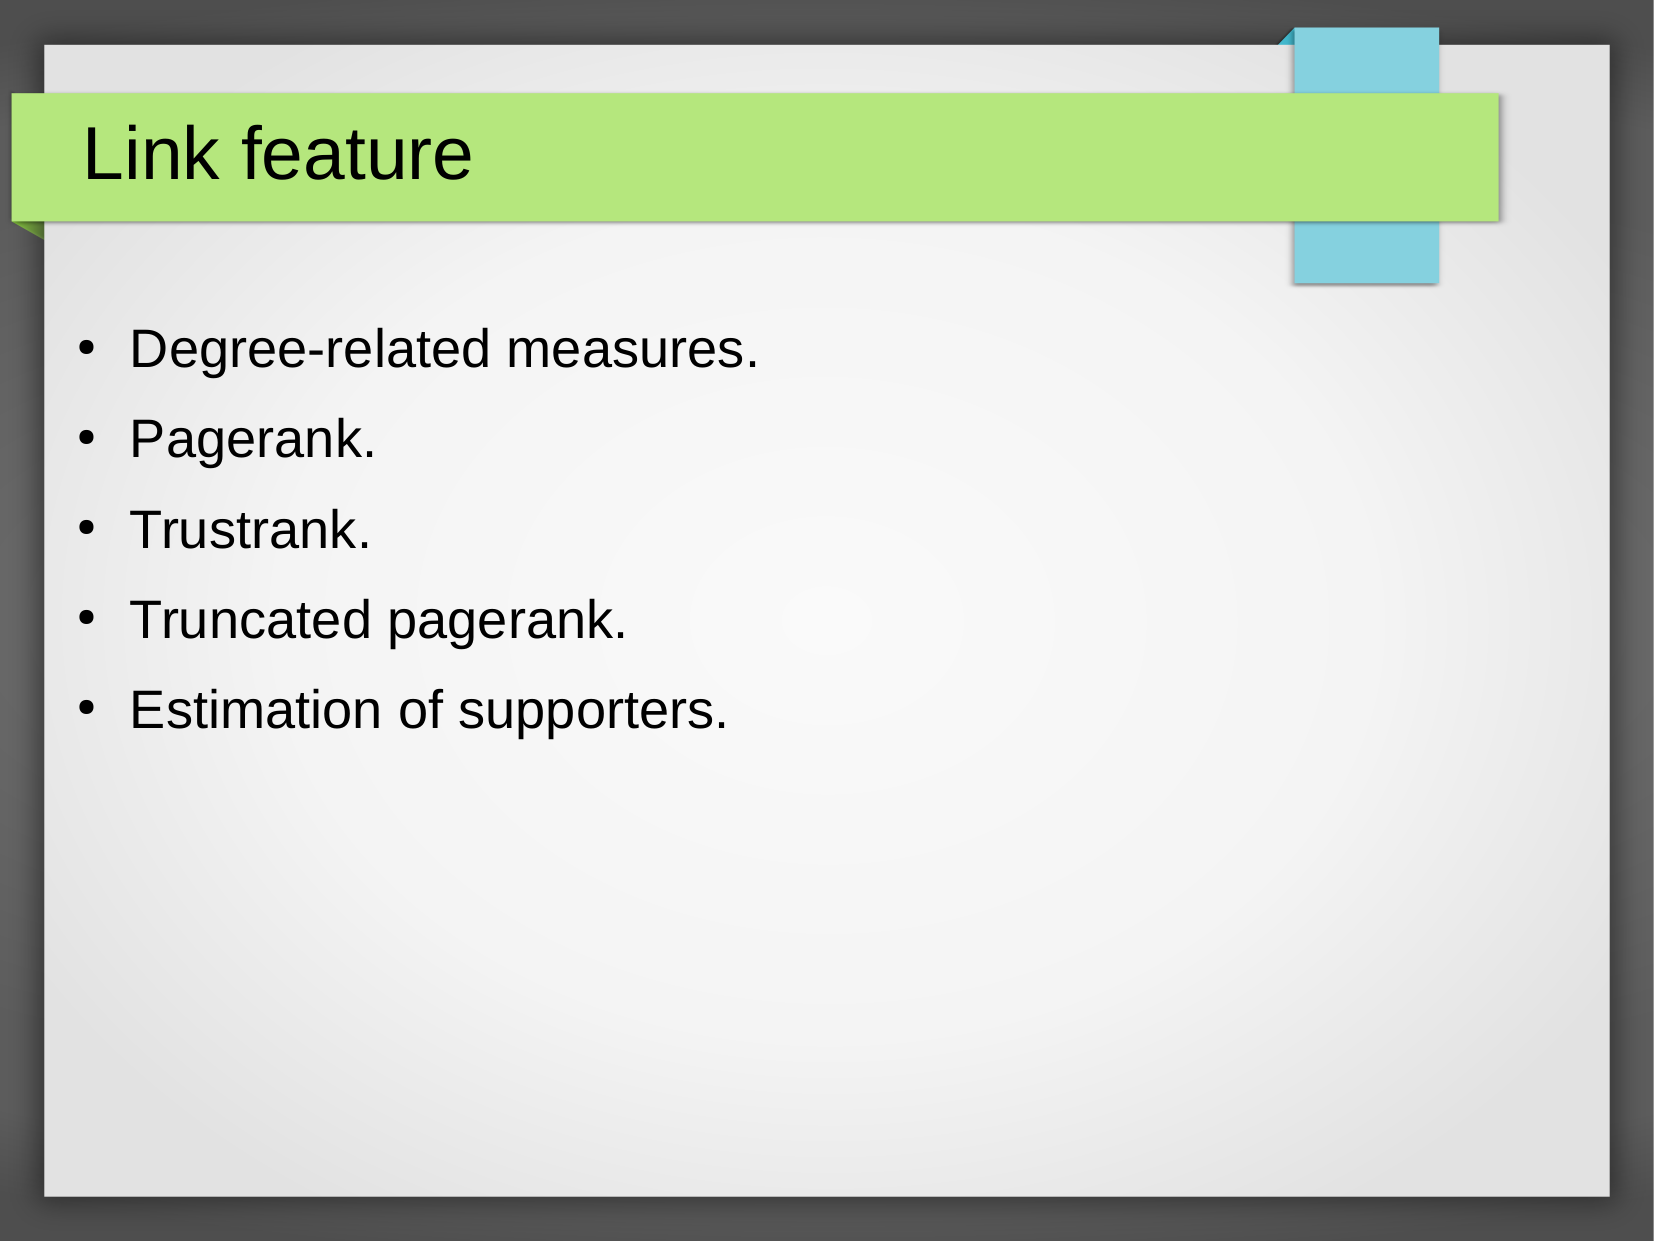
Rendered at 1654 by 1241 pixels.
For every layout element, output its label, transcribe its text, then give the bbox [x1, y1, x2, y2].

title Link feature [82, 94, 1264, 213]
picture [0, 0, 1654, 1241]
list Degree-related measures. Pagerank. Trustrank. Truncated pagerank. Estimation of supporters. [59, 318, 1512, 1111]
